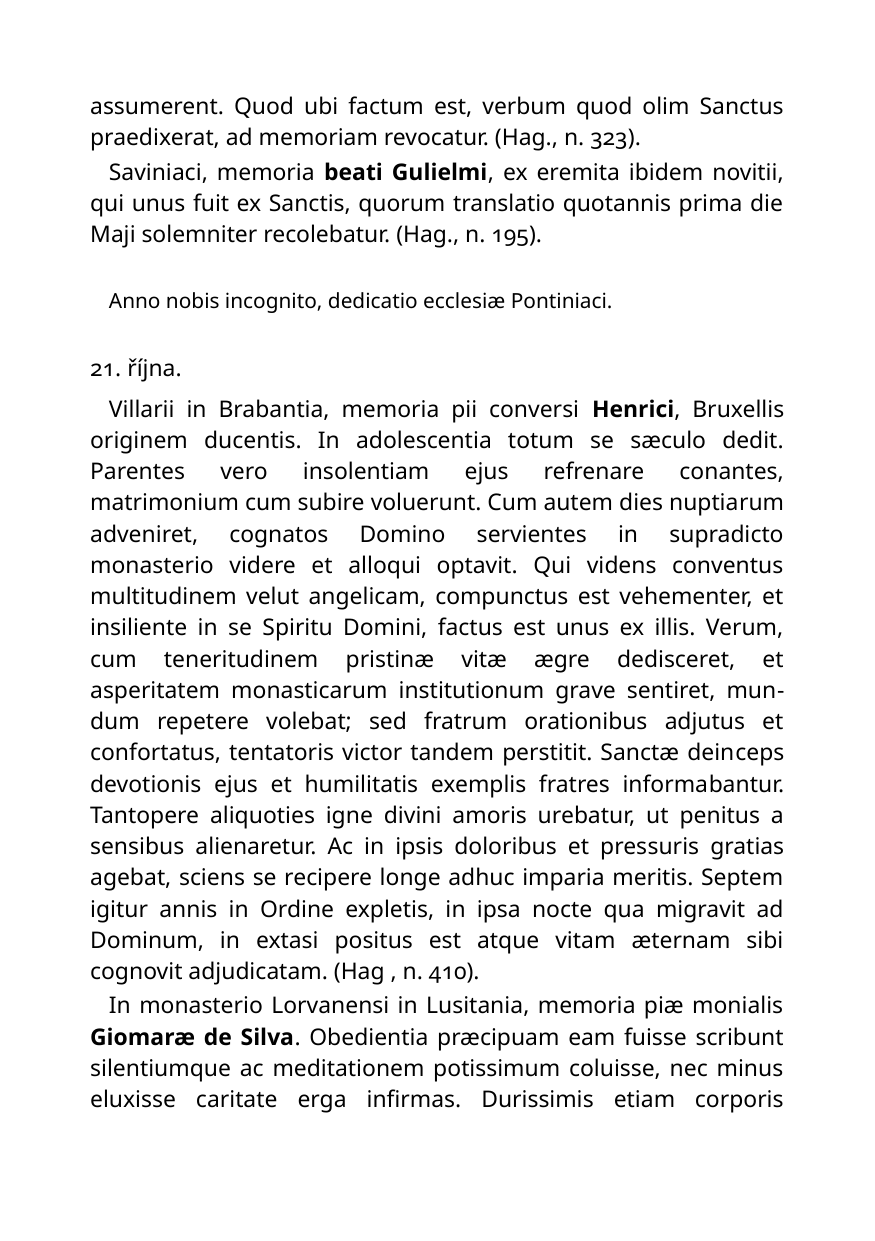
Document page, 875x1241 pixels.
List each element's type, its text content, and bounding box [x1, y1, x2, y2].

text Anno nobis incognito, dedicatio ecclesiæ Pontiniaci. [90, 287, 784, 315]
text assumerent. Quod ubi factum est, verbum quod olim Sanctus praedixerat, ad memoriam revocatur. (Hag., n. 323). [90, 90, 784, 152]
text In monasterio Lorvanensi in Lusitania, memoria piæ monialis Giomaræ de Silva. Obedientia præcipuam eam fuisse scribunt silentiumque ac meditationem potissimum coluisse, nec minus eluxisse caritate erga infirmas. Durissimis etiam corporis [90, 989, 784, 1114]
text 21. října. [90, 352, 784, 383]
text Villarii in Brabantia, memoria pii conversi Henrici, Bruxellis originem ducentis. In adolescentia totum se sæculo dedit. Parentes vero insolentiam ejus refrenare conantes, matrimonium cum subire voluerunt. Cum autem dies nuptia­rum adveniret, cognatos Domino servientes in supradicto monasterio videre et alloqui optavit. Qui videns conventus multitudinem velut angelicam, compunctus est vehementer, et insiliente in se Spiritu Domini, factus est unus ex illis. Verum, cum teneritudinem pristinæ vitæ ægre dedisceret, et asperitatem monasticarum institutionum grave sentiret, mun­dum repetere volebat; sed fratrum orationibus adjutus et confortatus, tentatoris victor tandem perstitit. Sanctæ dein­ceps devotionis ejus et humilitatis exemplis fratres informa­bantur. Tantopere aliquoties igne divini amoris urebatur, ut penitus a sensibus alienaretur. Ac in ipsis doloribus et pres­suris gratias agebat, sciens se recipere longe adhuc imparia meritis. Septem igitur annis in Ordine expletis, in ipsa nocte qua migravit ad Dominum, in extasi positus est atque vitam æternam sibi cognovit adjudicatam. (Hag , n. 410). [90, 392, 784, 986]
text Saviniaci, memoria beati Gulielmi, ex eremita ibidem novitii, qui unus fuit ex Sanctis, quorum translatio quotannis prima die Maji solemniter recolebatur. (Hag., n. 195). [90, 156, 784, 249]
